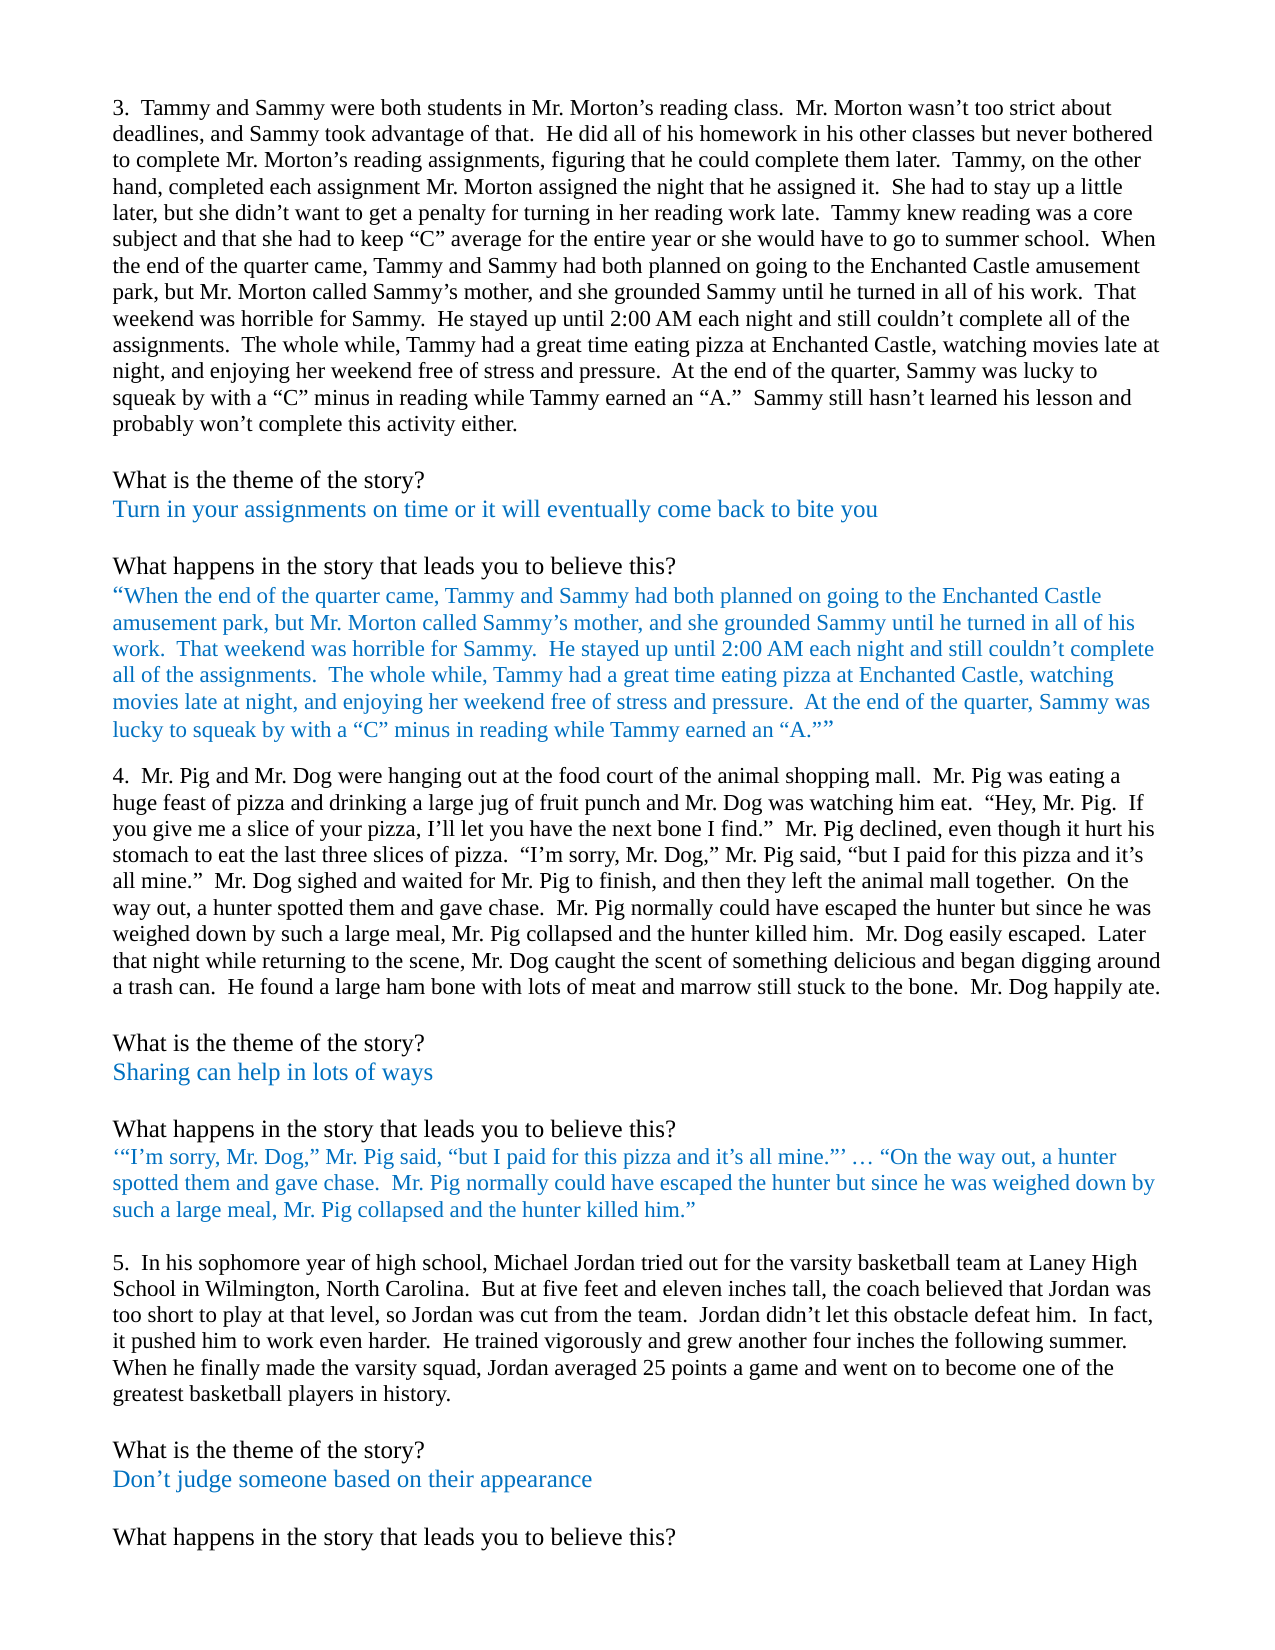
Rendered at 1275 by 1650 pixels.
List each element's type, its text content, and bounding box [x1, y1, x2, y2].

text ‘“I’m sorry, Mr. Dog,” Mr. Pig said, “but I paid for this pizza and it’s all mine.”’ … “On the way out, a hunter spotted them and gave chase. Mr. Pig normally could have escaped the hunter but since he was weighed down by such a large meal, Mr. Pig collapsed and the hunter killed him.” [112, 1143, 1162, 1222]
text 5. In his sophomore year of high school, Michael Jordan tried out for the varsity basketball team at Laney High School in Wilmington, North Carolina. But at five feet and eleven inches tall, the coach believed that Jordan was too short to play at that level, so Jordan was cut from the team. Jordan didn’t let this obstacle defeat him. In fact, it pushed him to work even harder. He trained vigorously and grew another four inches the following summer. When he finally made the varsity squad, Jordan averaged 25 points a game and went on to become one of the greatest basketball players in history. [112, 1248, 1162, 1407]
text Don’t judge someone based on their appearance [112, 1464, 1162, 1493]
text What is the theme of the story? [112, 1435, 1162, 1464]
text What happens in the story that leads you to believe this? [112, 1114, 1162, 1143]
text What happens in the story that leads you to believe this? [112, 551, 1162, 580]
text What is the theme of the story? [112, 465, 1162, 494]
text Sharing can help in lots of ways [112, 1057, 1162, 1086]
text “When the end of the quarter came, Tammy and Sammy had both planned on going to the Enchanted Castle amusement park, but Mr. Morton called Sammy’s mother, and she grounded Sammy until he turned in all of his work. That weekend was horrible for Sammy. He stayed up until 2:00 AM each night and still couldn’t complete all of the assignments. The whole while, Tammy had a great time eating pizza at Enchanted Castle, watching movies late at night, and enjoying her weekend free of stress and pressure. At the end of the quarter, Sammy was lucky to squeak by with a “C” minus in reading while Tammy earned an “A.”” [112, 580, 1162, 743]
text 3. Tammy and Sammy were both students in Mr. Morton’s reading class. Mr. Morton wasn’t too strict about deadlines, and Sammy took advantage of that. He did all of his homework in his other classes but never bothered to complete Mr. Morton’s reading assignments, figuring that he could complete them later. Tammy, on the other hand, completed each assignment Mr. Morton assigned the night that he assigned it. She had to stay up a little later, but she didn’t want to get a penalty for turning in her reading work late. Tammy knew reading was a core subject and that she had to keep “C” average for the entire year or she would have to go to summer school. When the end of the quarter came, Tammy and Sammy had both planned on going to the Enchanted Castle amusement park, but Mr. Morton called Sammy’s mother, and she grounded Sammy until he turned in all of his work. That weekend was horrible for Sammy. He stayed up until 2:00 AM each night and still couldn’t complete all of the assignments. The whole while, Tammy had a great time eating pizza at Enchanted Castle, watching movies late at night, and enjoying her weekend free of stress and pressure. At the end of the quarter, Sammy was lucky to squeak by with a “C” minus in reading while Tammy earned an “A.” Sammy still hasn’t learned his lesson and probably won’t complete this activity either. [112, 94, 1162, 436]
text 4. Mr. Pig and Mr. Dog were hanging out at the food court of the animal shopping mall. Mr. Pig was eating a huge feast of pizza and drinking a large jug of fruit punch and Mr. Dog was watching him eat. “Hey, Mr. Pig. If you give me a slice of your pizza, I’ll let you have the next bone I find.” Mr. Pig declined, even though it hurt his stomach to eat the last three slices of pizza. “I’m sorry, Mr. Dog,” Mr. Pig said, “but I paid for this pizza and it’s all mine.” Mr. Dog sighed and waited for Mr. Pig to finish, and then they left the animal mall together. On the way out, a hunter spotted them and gave chase. Mr. Pig normally could have escaped the hunter but since he was weighed down by such a large meal, Mr. Pig collapsed and the hunter killed him. Mr. Dog easily escaped. Later that night while returning to the scene, Mr. Dog caught the scent of something delicious and began digging around a trash can. He found a large ham bone with lots of meat and marrow still stuck to the bone. Mr. Dog happily ate. [112, 762, 1162, 999]
text Turn in your assignments on time or it will eventually come back to bite you [112, 494, 1162, 523]
text What happens in the story that leads you to believe this? [112, 1522, 1162, 1550]
text What is the theme of the story? [112, 1028, 1162, 1057]
